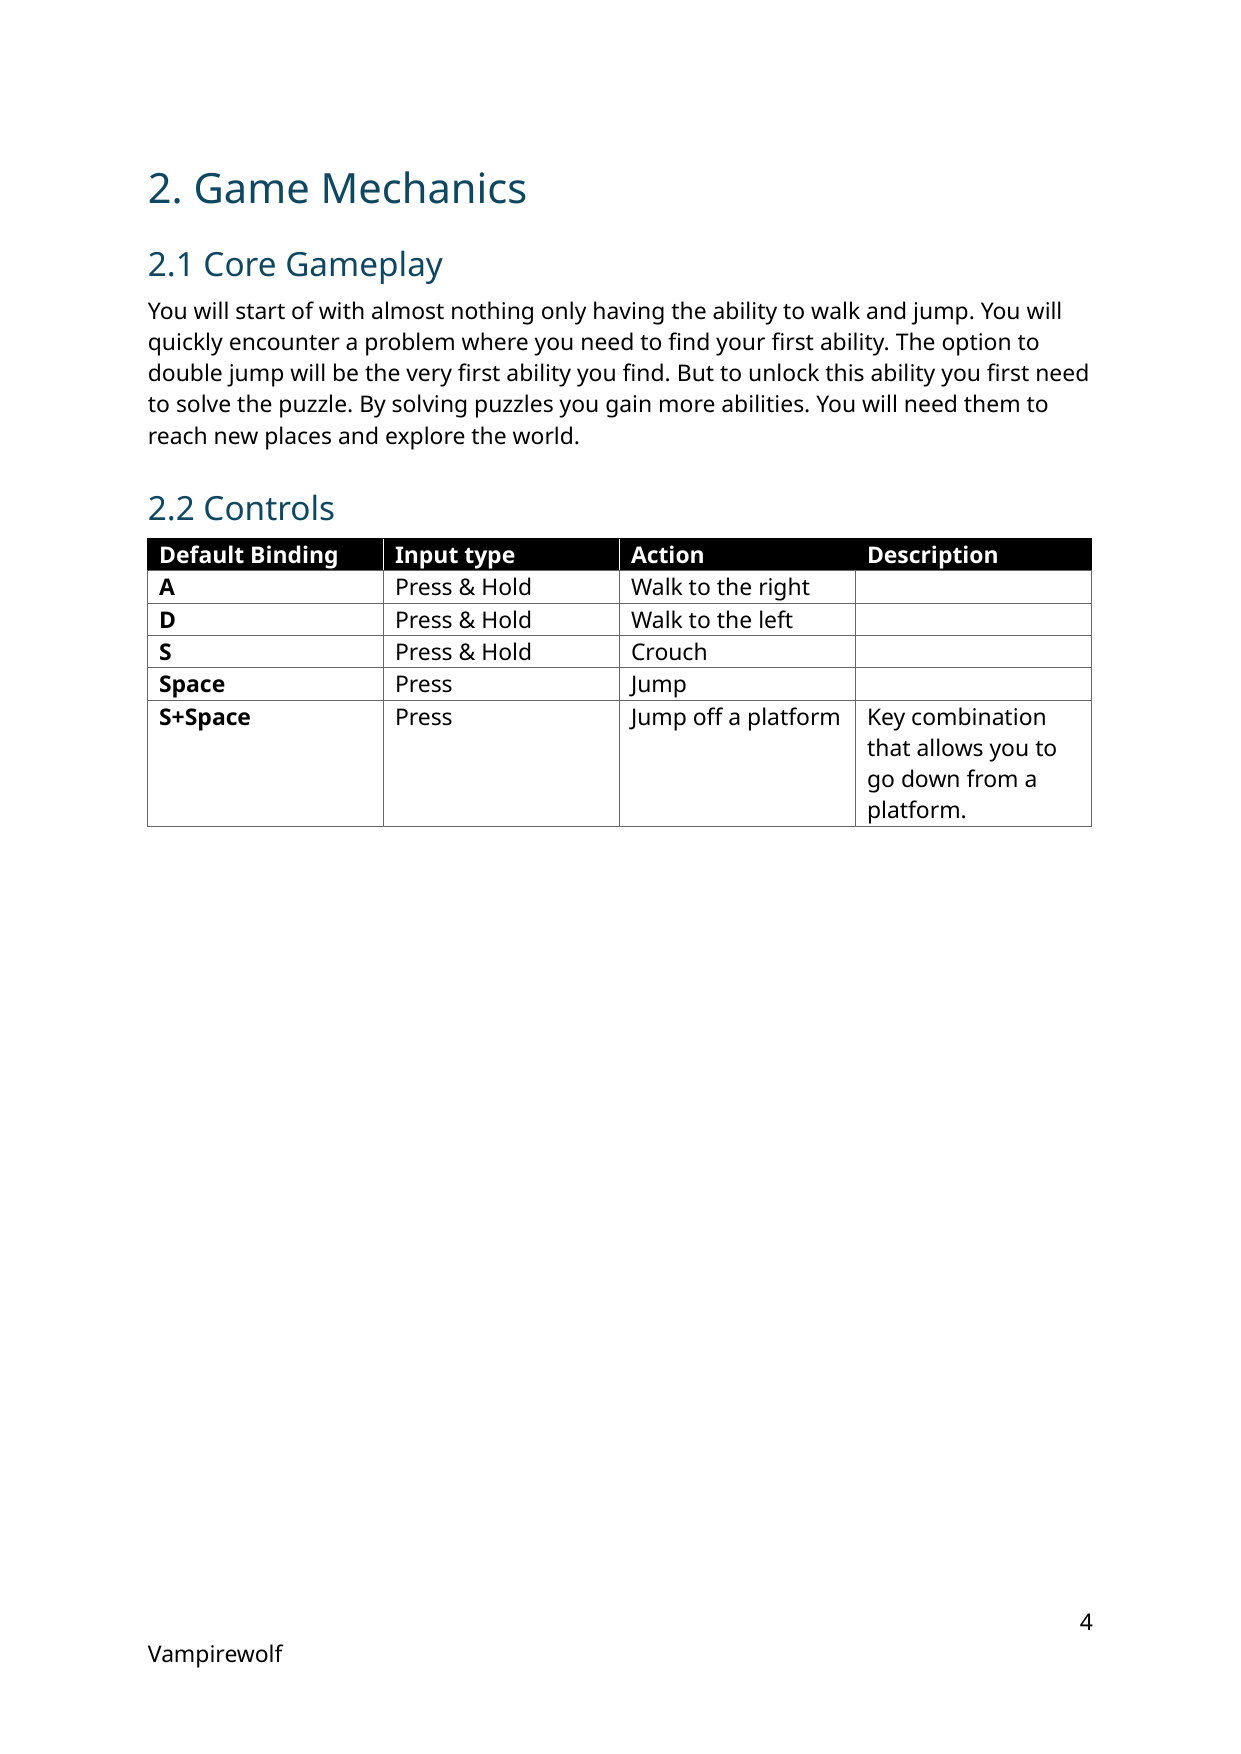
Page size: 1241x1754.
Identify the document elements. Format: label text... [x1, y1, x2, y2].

subtitle 2.1 Core Gameplay [148, 241, 1093, 286]
table_cell [856, 571, 1091, 603]
table_cell [856, 636, 1091, 667]
table_cell Space [148, 668, 383, 699]
table_cell [856, 604, 1091, 635]
table_cell A [148, 571, 383, 603]
table_cell S [148, 636, 383, 667]
table_header Description [856, 539, 1091, 570]
table_cell Walk to the left [620, 604, 855, 635]
table_cell S+Space [148, 701, 383, 826]
subtitle 2.2 Controls [148, 484, 1093, 530]
table_cell Press & Hold [384, 636, 619, 667]
table_cell Press & Hold [384, 571, 619, 603]
table_header Action [620, 539, 856, 570]
table_cell [856, 668, 1091, 699]
table_cell Crouch [620, 636, 855, 667]
table_header Input type [384, 539, 619, 570]
table_cell Jump off a platform [620, 701, 855, 826]
table_cell D [148, 604, 383, 635]
text You will start of with almost nothing only having the ability to walk and jump. You will quickly encounter a problem where you need to find your first ability. The option to double jump will be the very first ability you find. But to unlock this ability you first need to solve the puzzle. By solving puzzles you gain more abilities. You will need them to reach new places and explore the world. [148, 295, 1093, 451]
table_header Default Binding [148, 539, 383, 570]
table_cell Jump [620, 668, 855, 699]
table_cell Press [384, 701, 619, 826]
table_cell Walk to the right [620, 571, 855, 603]
table_cell Press [384, 668, 619, 699]
table_cell Press & Hold [384, 604, 619, 635]
table_cell Key combination that allows you to go down from a platform. [856, 701, 1091, 826]
subtitle 2. Game Mechanics [148, 159, 1093, 216]
